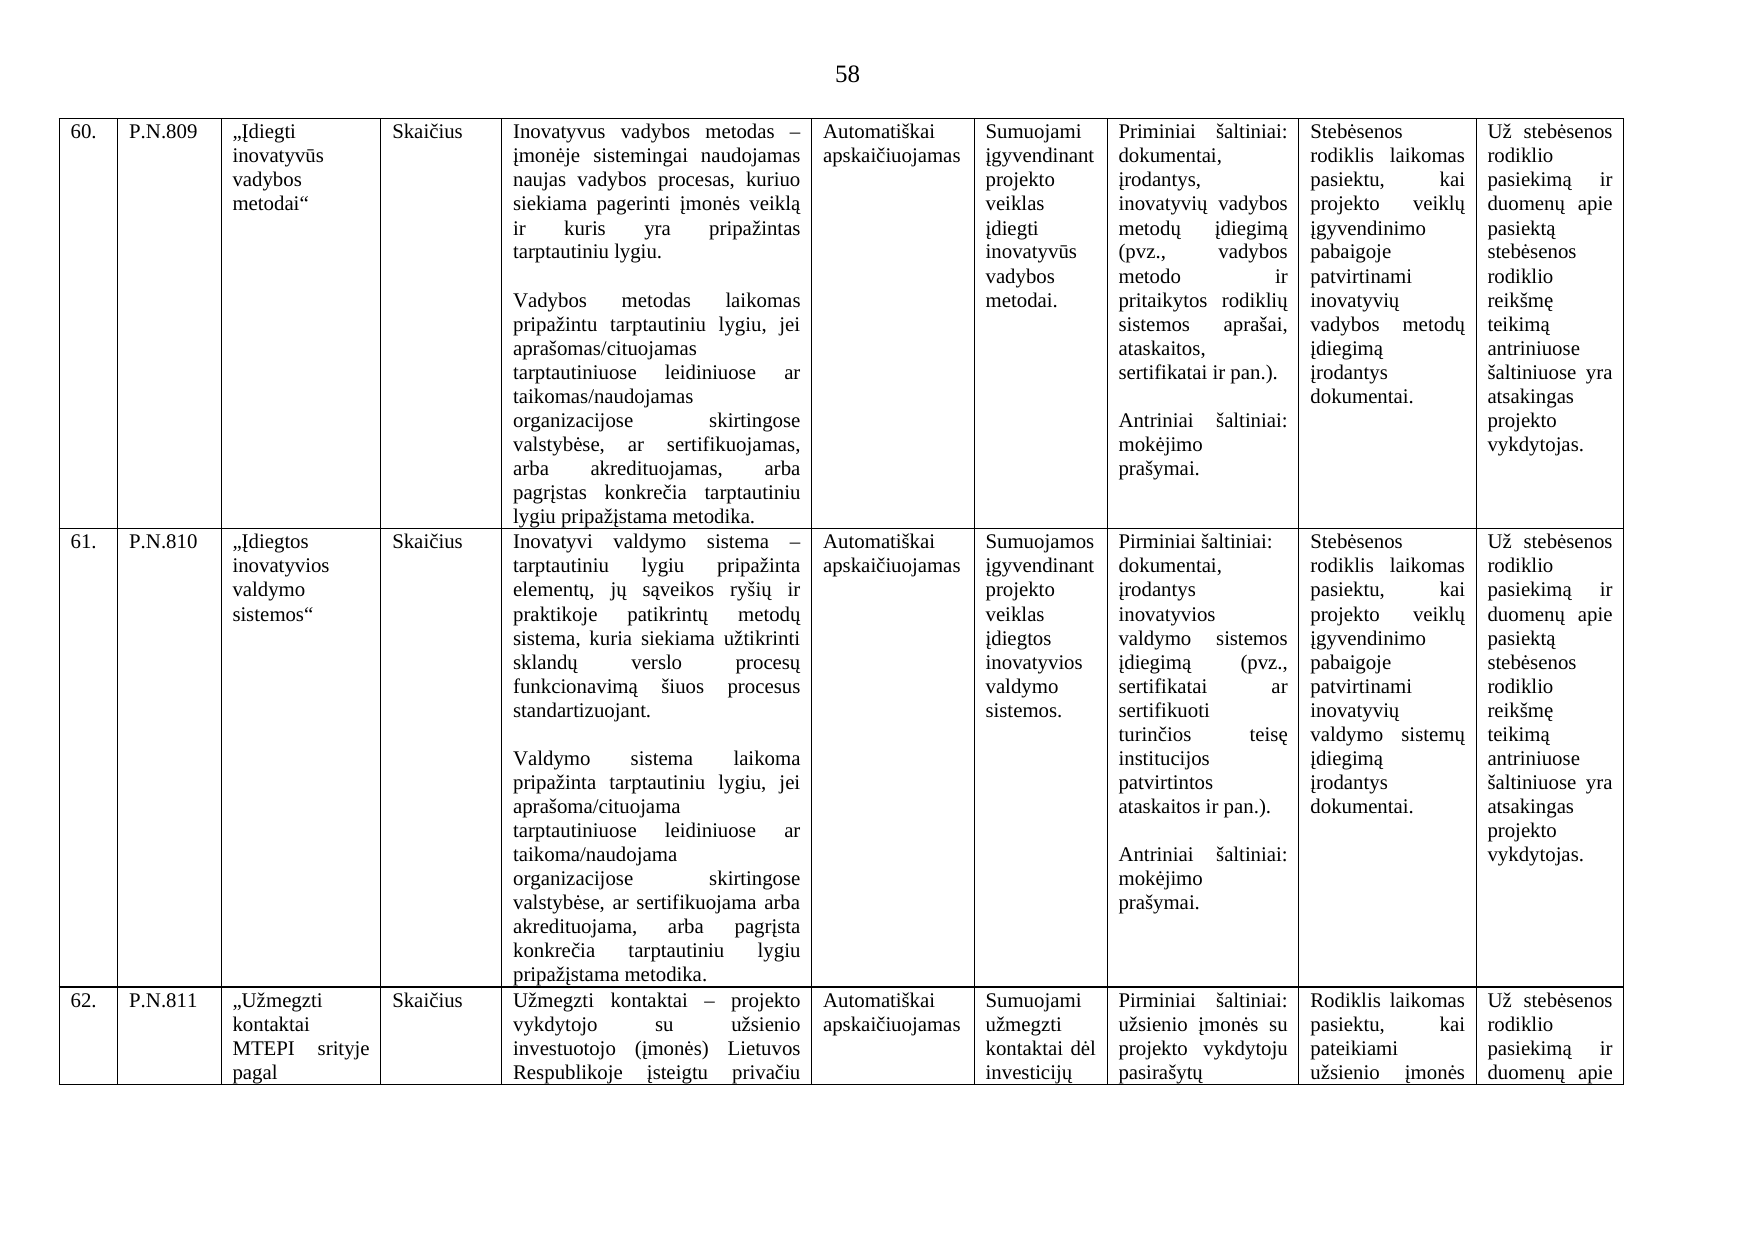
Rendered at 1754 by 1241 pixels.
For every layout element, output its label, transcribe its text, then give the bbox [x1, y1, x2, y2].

table_cell P.N.810 [118, 529, 221, 986]
table_cell „Įdiegti inovatyvūs vadybos metodai“ [222, 119, 380, 528]
table_cell Inovatyvus vadybos metodas – įmonėje sistemingai naudojamas naujas vadybos procesas, kuriuo siekiama pagerinti įmonės veiklą ir kuris yra pripažintas tarptautiniu lygiu. Vadybos metodas laikomas pripažintu tarptautiniu lygiu, jei aprašomas/cituojamas tarptautiniuose leidiniuose ar taikomas/naudojamas organizacijose skirtingose valstybėse, ar sertifikuojamas, arba akredituojamas, arba pagrįstas konkrečia tarptautiniu lygiu pripažįstama metodika. [502, 119, 811, 528]
table_cell Skaičius [381, 988, 501, 1084]
table_cell Už stebėsenos rodiklio pasiekimą ir duomenų apie [1477, 988, 1623, 1084]
table_cell 60. [60, 119, 117, 528]
table_cell Už stebėsenos rodiklio pasiekimą ir duomenų apie pasiektą stebėsenos rodiklio reikšmę teikimą antriniuose šaltiniuose yra atsakingas projekto vykdytojas. [1477, 529, 1623, 986]
table_cell Už stebėsenos rodiklio pasiekimą ir duomenų apie pasiektą stebėsenos rodiklio reikšmę teikimą antriniuose šaltiniuose yra atsakingas projekto vykdytojas. [1477, 119, 1623, 528]
table_cell „Užmegzti kontaktai MTEPI srityje pagal [222, 988, 380, 1084]
table_cell 61. [60, 529, 117, 986]
table_cell P.N.809 [118, 119, 221, 528]
table_cell Stebėsenos rodiklis laikomas pasiektu, kai projekto veiklų įgyvendinimo pabaigoje patvirtinami inovatyvių vadybos metodų įdiegimą įrodantys dokumentai. [1299, 119, 1476, 528]
table_cell Stebėsenos rodiklis laikomas pasiektu, kai projekto veiklų įgyvendinimo pabaigoje patvirtinami inovatyvių valdymo sistemų įdiegimą įrodantys dokumentai. [1299, 529, 1476, 986]
table_cell Sumuojami užmegzti kontaktai dėl investicijų [975, 988, 1107, 1084]
table_cell Automatiškai apskaičiuojamas [812, 529, 974, 986]
table_cell Priminiai šaltiniai: dokumentai, įrodantys, inovatyvių vadybos metodų įdiegimą (pvz., vadybos metodo ir pritaikytos rodiklių sistemos aprašai, ataskaitos, sertifikatai ir pan.). Antriniai šaltiniai: mokėjimo prašymai. [1108, 119, 1298, 528]
table_cell P.N.811 [118, 988, 221, 1084]
table_cell „Įdiegtos inovatyvios valdymo sistemos“ [222, 529, 380, 986]
table_cell Rodiklis laikomas pasiektu, kai pateikiami užsienio įmonės [1299, 988, 1476, 1084]
table_cell Pirminiai šaltiniai: dokumentai, įrodantys inovatyvios valdymo sistemos įdiegimą (pvz., sertifikatai ar sertifikuoti turinčios teisę institucijos patvirtintos ataskaitos ir pan.). Antriniai šaltiniai: mokėjimo prašymai. [1108, 529, 1298, 986]
table_cell 62. [60, 988, 117, 1084]
table_cell Skaičius [381, 119, 501, 528]
table_cell Automatiškai apskaičiuojamas [812, 988, 974, 1084]
table_cell Sumuojamos įgyvendinant projekto veiklas įdiegtos inovatyvios valdymo sistemos. [975, 529, 1107, 986]
table_cell Inovatyvi valdymo sistema –tarptautiniu lygiu pripažinta elementų, jų sąveikos ryšių ir praktikoje patikrintų metodų sistema, kuria siekiama užtikrinti sklandų verslo procesų funkcionavimą šiuos procesus standartizuojant. Valdymo sistema laikoma pripažinta tarptautiniu lygiu, jei aprašoma/cituojama tarptautiniuose leidiniuose ar taikoma/naudojama organizacijose skirtingose valstybėse, ar sertifikuojama arba akredituojama, arba pagrįsta konkrečia tarptautiniu lygiu pripažįstama metodika. [502, 529, 811, 986]
table_cell Pirminiai šaltiniai: užsienio įmonės su projekto vykdytoju pasirašytų [1108, 988, 1298, 1084]
table_cell Skaičius [381, 529, 501, 986]
table_cell Užmegzti kontaktai – projekto vykdytojo su užsienio investuotojo (įmonės) Lietuvos Respublikoje įsteigtu privačiu [502, 988, 811, 1084]
table_cell Automatiškai apskaičiuojamas [812, 119, 974, 528]
table_cell Sumuojami įgyvendinant projekto veiklas įdiegti inovatyvūs vadybos metodai. [975, 119, 1107, 528]
